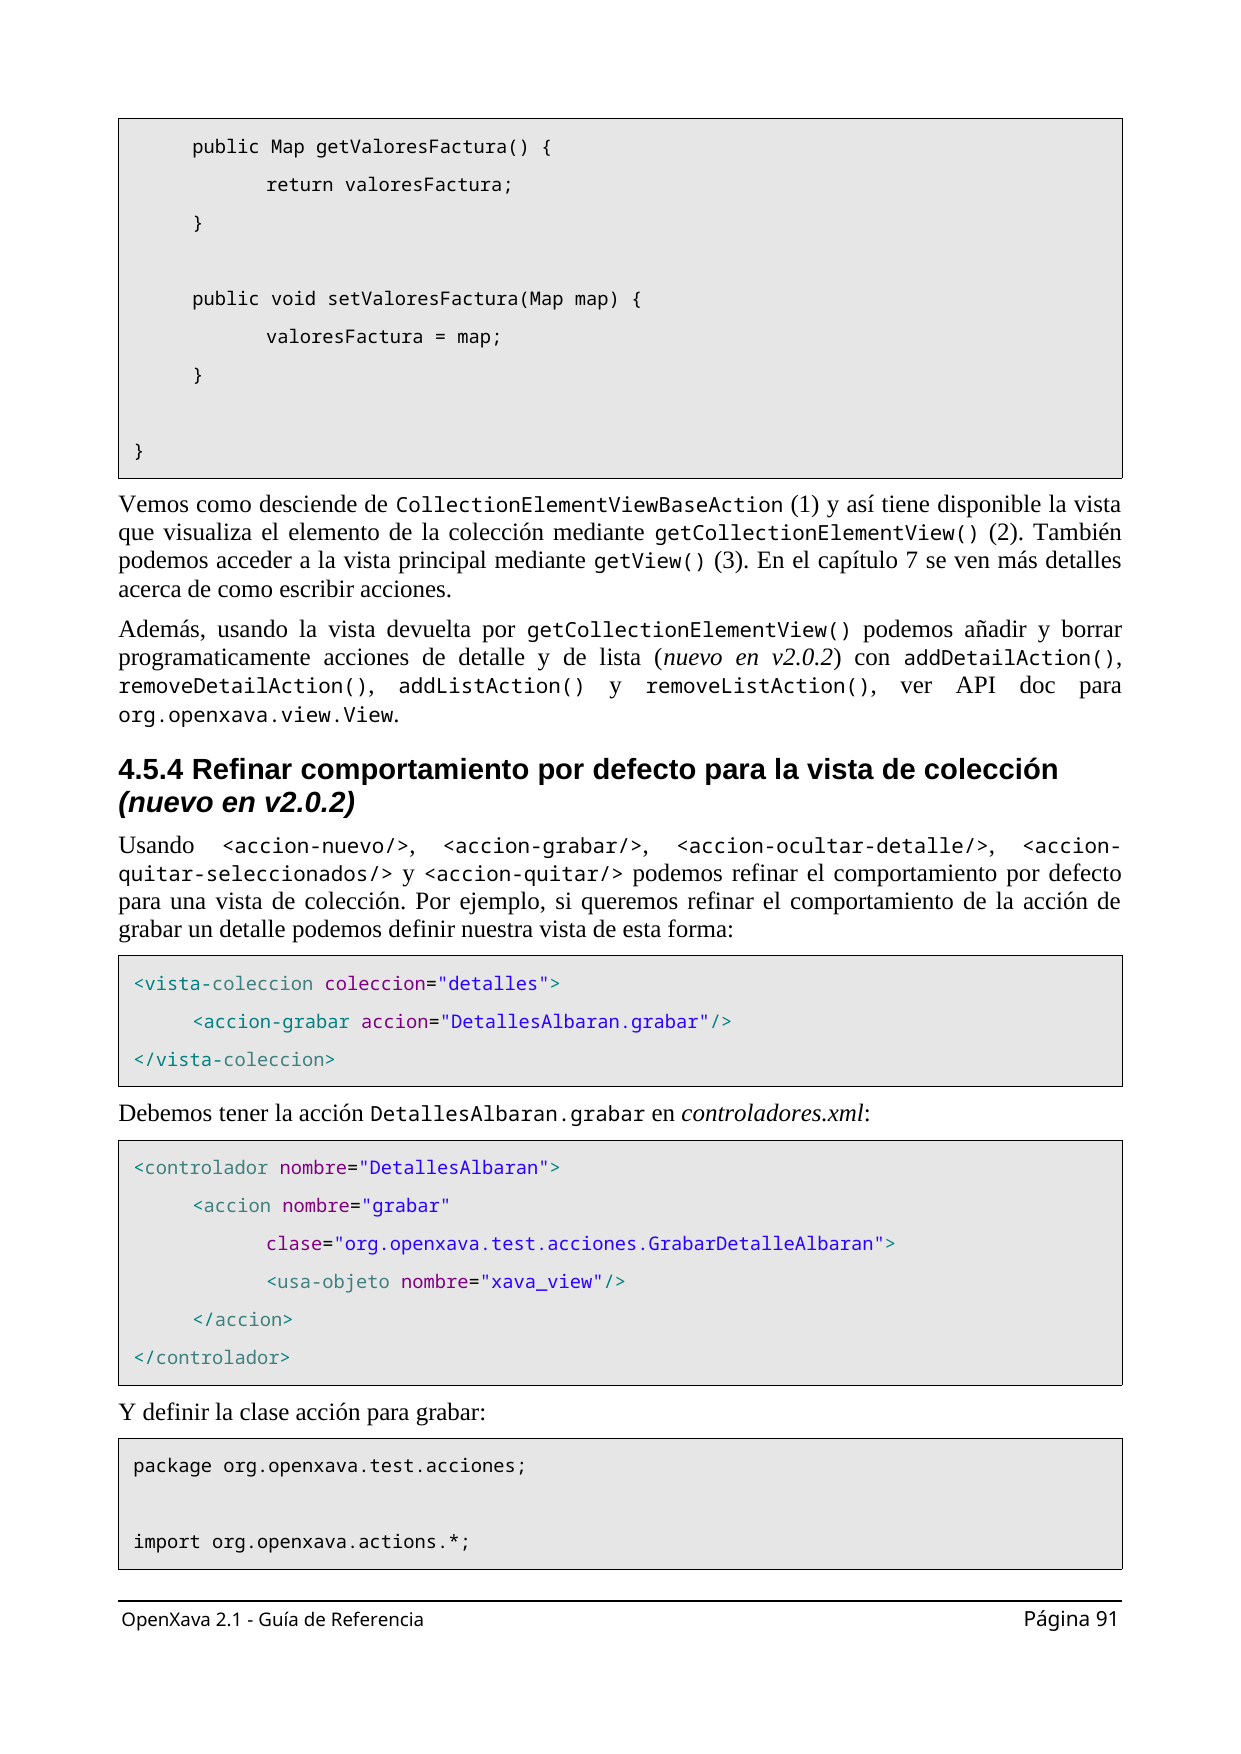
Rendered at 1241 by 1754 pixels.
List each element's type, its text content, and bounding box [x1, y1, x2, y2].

text } [119, 194, 1122, 232]
text valoresFactura = map; [119, 308, 1122, 346]
subtitle Refinar comportamiento por defecto para la vista de colección (nuevo en v2.0.2) [118, 753, 1122, 818]
text <accion nombre="grabar" [119, 1178, 1122, 1216]
text </accion> [119, 1292, 1122, 1330]
text clase="org.openxava.test.acciones.GrabarDetalleAlbaran"> [119, 1216, 1122, 1254]
text Vemos como desciende de CollectionElementViewBaseAction (1) y así tiene disponible la vista que visualiza el elemento de la colección mediante getCollectionElementView() (2). También podemos acceder a la vista principal mediante getView() (3). En el capítulo 7 se ven más detalles acerca de como escribir acciones. [118, 490, 1122, 602]
text </vista-coleccion> [119, 1031, 1122, 1086]
text <vista-coleccion coleccion="detalles"> [119, 956, 1122, 993]
text package org.openxava.test.acciones; [119, 1439, 1122, 1476]
text public Map getValoresFactura() { [119, 119, 1122, 156]
text public void setValoresFactura(Map map) { [119, 270, 1122, 308]
text } [119, 422, 1122, 478]
text Usando <accion-nuevo/>, <accion-grabar/>, <accion-ocultar-detalle/>, <accion-quitar-seleccionados/> y <accion-quitar/> podemos refinar el comportamiento por defecto para una vista de colección. Por ejemplo, si queremos refinar el comportamiento de la acción de grabar un detalle podemos definir nuestra vista de esta forma: [118, 831, 1122, 943]
text } [119, 346, 1122, 384]
text import org.openxava.actions.*; [119, 1514, 1122, 1569]
text <controlador nombre="DetallesAlbaran"> [119, 1141, 1122, 1178]
text <accion-grabar accion="DetallesAlbaran.grabar"/> [119, 993, 1122, 1031]
text Y definir la clase acción para grabar: [118, 1398, 1122, 1425]
text </controlador> [119, 1330, 1122, 1385]
text Debemos tener la acción DetallesAlbaran.grabar en controladores.xml: [118, 1099, 1122, 1127]
text Además, usando la vista devuelta por getCollectionElementView() podemos añadir y borrar programaticamente acciones de detalle y de lista (nuevo en v2.0.2) con addDetailAction(), removeDetailAction(), addListAction() y removeListAction(), ver API doc para org.openxava.view.View. [118, 615, 1122, 728]
text return valoresFactura; [119, 156, 1122, 194]
text <usa-objeto nombre="xava_view"/> [119, 1254, 1122, 1292]
